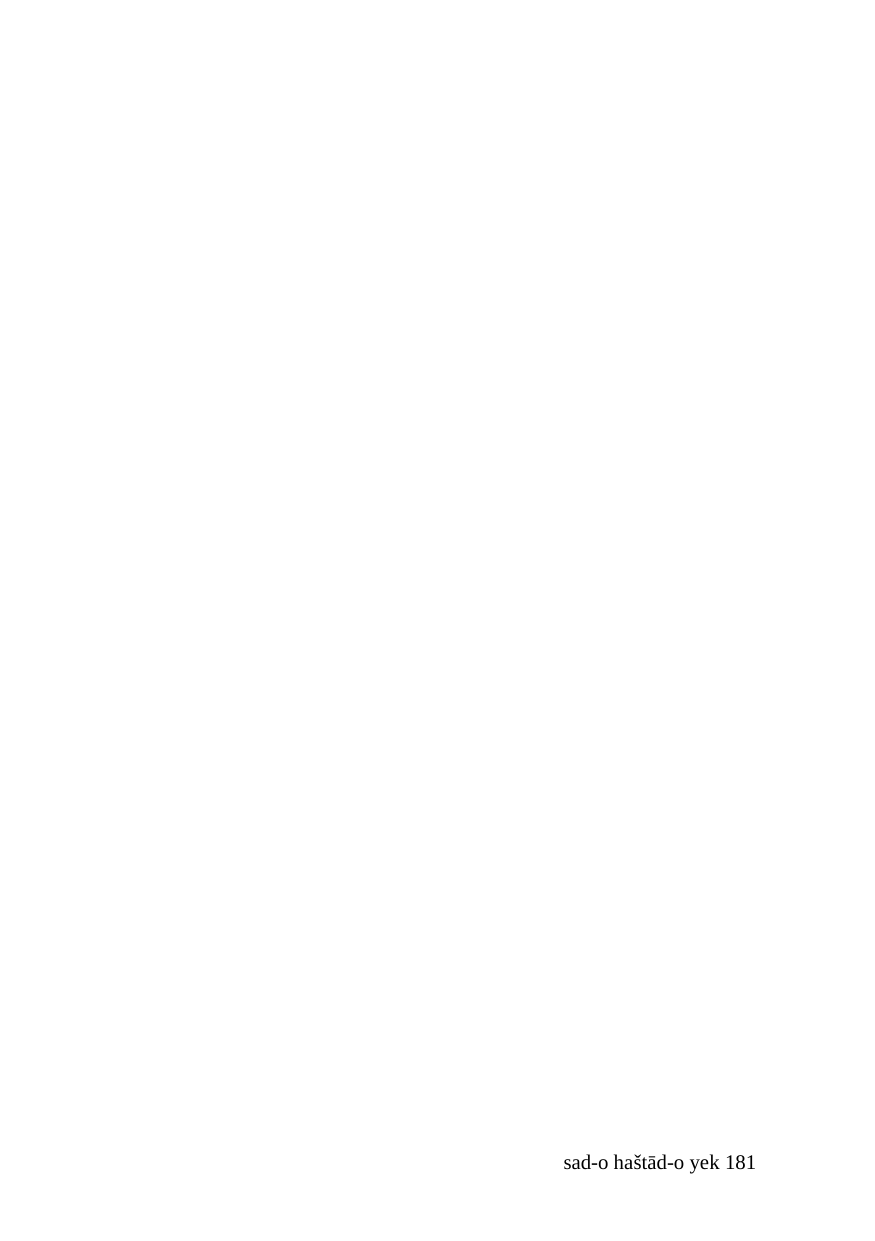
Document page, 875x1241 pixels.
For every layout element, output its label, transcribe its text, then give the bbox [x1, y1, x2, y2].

text sad-o haštād-o yek 181 [118, 1150, 756, 1174]
